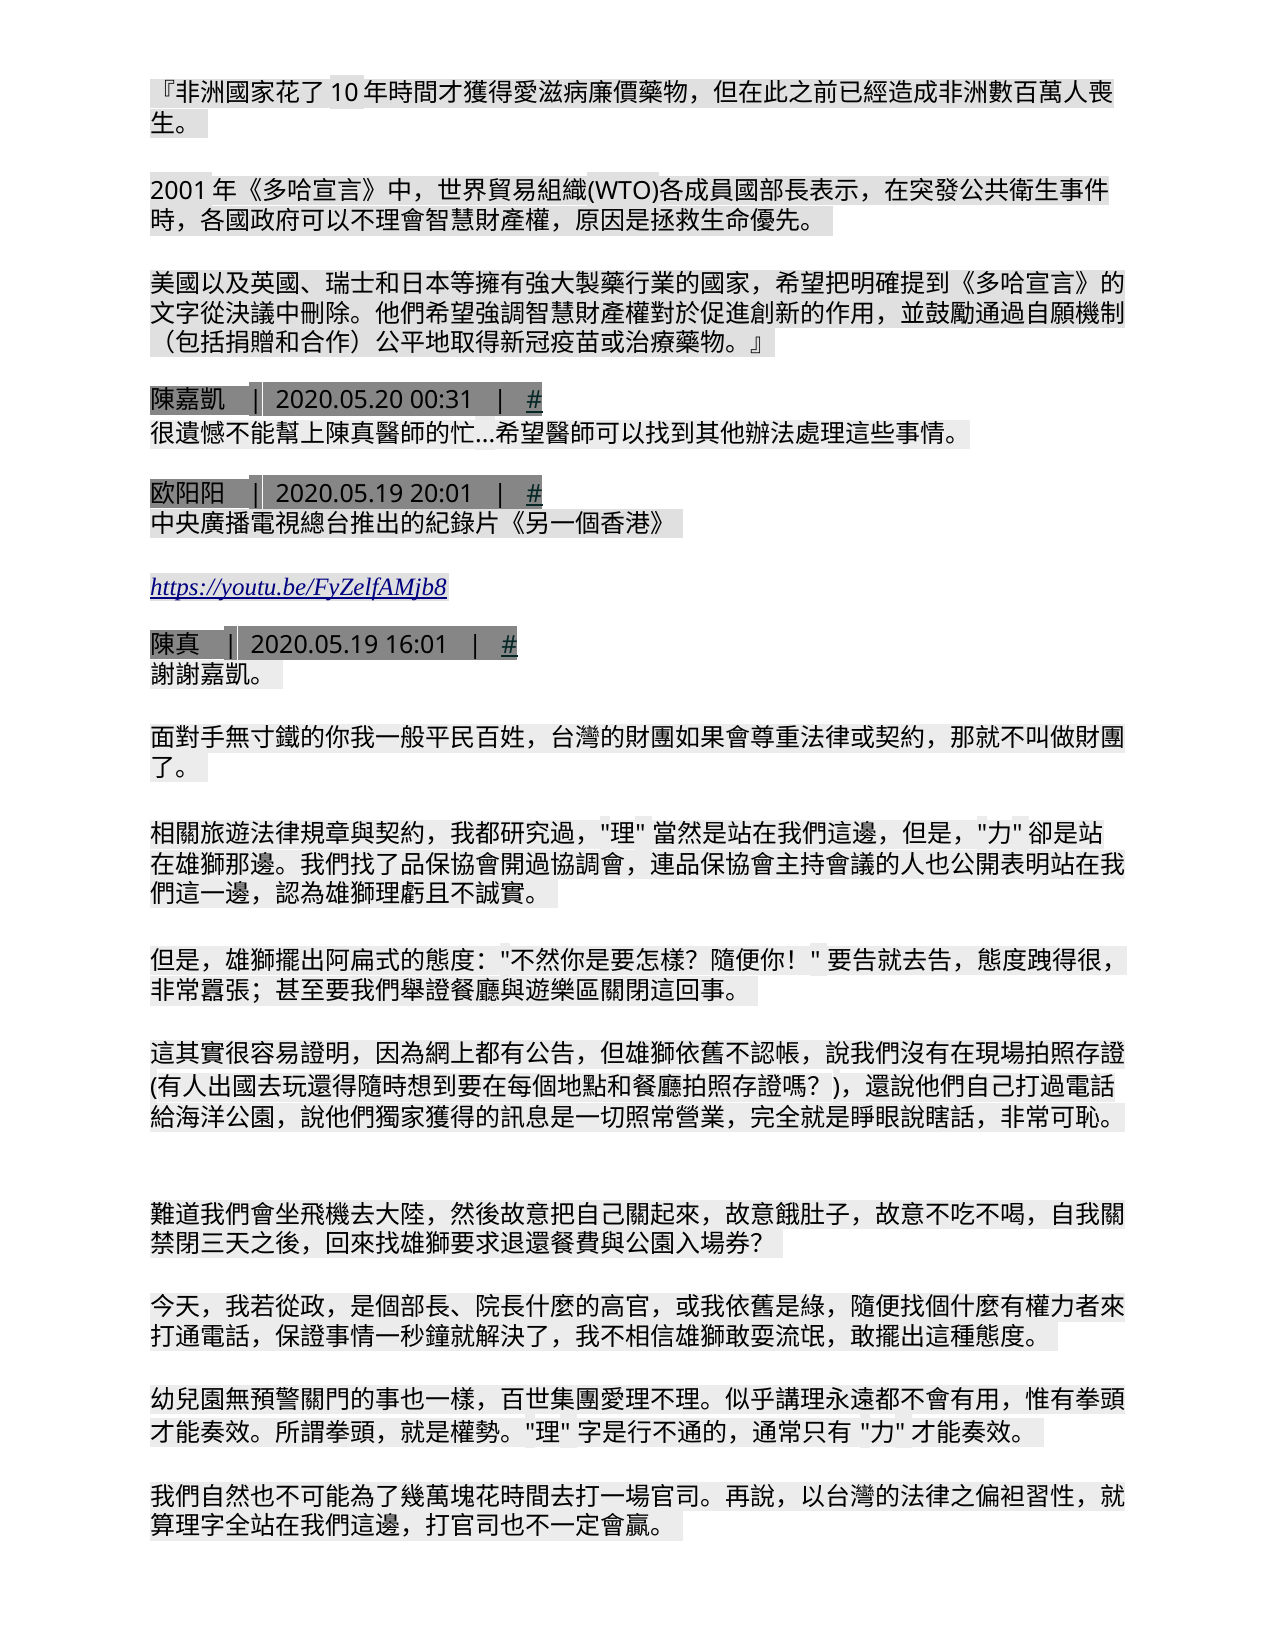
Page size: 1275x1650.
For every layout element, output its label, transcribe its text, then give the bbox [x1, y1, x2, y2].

text 欧阳阳 | 2020.05.19 20:01 | # [150, 475, 1125, 509]
text 謝謝嘉凱。 面對手無寸鐵的你我一般平民百姓，台灣的財團如果會尊重法律或契約，那就不叫做財團了。 相關旅遊法律規章與契約，我都研究過，"理" 當然是站在我們這邊，但是，"力" 卻是站在雄獅那邊。我們找了品保協會開過協調會，連品保協會主持會議的人也公開表明站在我們這一邊，認為雄獅理虧且不誠實。 但是，雄獅擺出阿扁式的態度："不然你是要怎樣？隨便你！" 要告就去告，態度跩得很，非常囂張；甚至要我們舉證餐廳與遊樂區關閉這回事。 這其實很容易證明，因為網上都有公告，但雄獅依舊不認帳，說我們沒有在現場拍照存證(有人出國去玩還得隨時想到要在每個地點和餐廳拍照存證嗎？)，還說他們自己打過電話給海洋公園，說他們獨家獲得的訊息是一切照常營業，完全就是睜眼說瞎話，非常可恥。 難道我們會坐飛機去大陸，然後故意把自己關起來，故意餓肚子，故意不吃不喝，自我關禁閉三天之後，回來找雄獅要求退還餐費與公園入場券？ 今天，我若從政，是個部長、院長什麼的高官，或我依舊是綠，隨便找個什麼有權力者來打通電話，保證事情一秒鐘就解決了，我不相信雄獅敢耍流氓，敢擺出這種態度。 幼兒園無預警關門的事也一樣，百世集團愛理不理。似乎講理永遠都不會有用，惟有拳頭才能奏效。所謂拳頭，就是權勢。"理" 字是行不通的，通常只有 "力" 才能奏效。 我們自然也不可能為了幾萬塊花時間去打一場官司。再說，以台灣的法律之偏袒習性，就算理字全站在我們這邊，打官司也不一定會贏。 [150, 660, 1125, 1575]
text 陳真 | 2020.05.19 16:01 | # [150, 626, 1125, 660]
text 『非洲國家花了10年時間才獲得愛滋病廉價藥物，但在此之前已經造成非洲數百萬人喪生。 2001年《多哈宣言》中，世界貿易組織(WTO)各成員國部長表示，在突發公共衛生事件時，各國政府可以不理會智慧財產權，原因是拯救生命優先。 美國以及英國、瑞士和日本等擁有強大製藥行業的國家，希望把明確提到《多哈宣言》的文字從決議中刪除。他們希望強調智慧財產權對於促進創新的作用，並鼓勵通過自願機制（包括捐贈和合作）公平地取得新冠疫苗或治療藥物。』 [150, 75, 1125, 357]
text 中央廣播電視總台推出的紀錄片《另一個香港》 https://youtu.be/FyZelfAMjb8 [150, 509, 1125, 601]
text 陳嘉凱 | 2020.05.20 00:31 | # [150, 382, 1125, 416]
text 很遺憾不能幫上陳真醫師的忙...希望醫師可以找到其他辦法處理這些事情。 [150, 416, 1125, 450]
